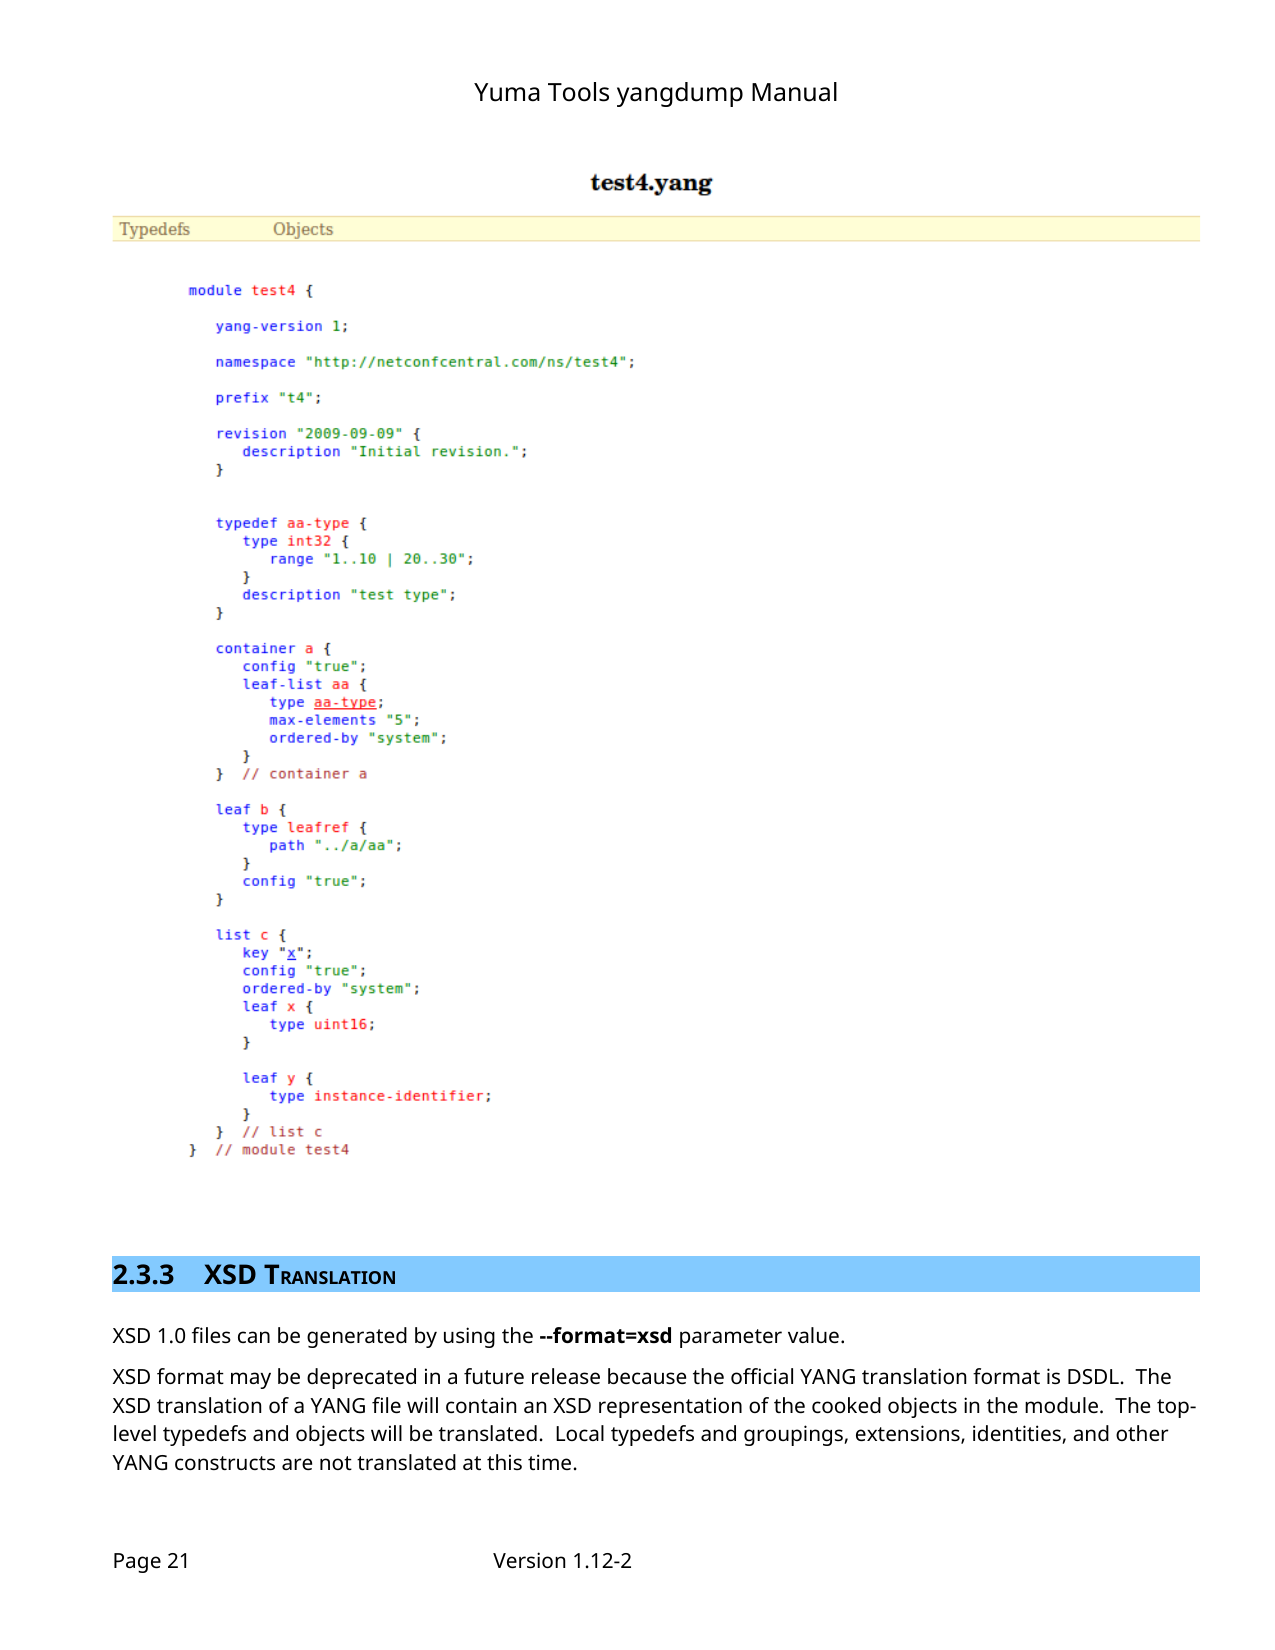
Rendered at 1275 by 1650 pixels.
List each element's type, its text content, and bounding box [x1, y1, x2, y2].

text XSD 1.0 files can be generated by using the --format=xsd parameter value. [112, 1322, 1200, 1350]
subtitle XSD Translation [112, 1256, 1200, 1292]
picture [112, 138, 1200, 1198]
text XSD format may be deprecated in a future release because the official YANG translation format is DSDL. The XSD translation of a YANG file will contain an XSD representation of the cooked objects in the module. The top-level typedefs and objects will be translated. Local typedefs and groupings, extensions, identities, and other YANG constructs are not translated at this time. [112, 1362, 1200, 1476]
